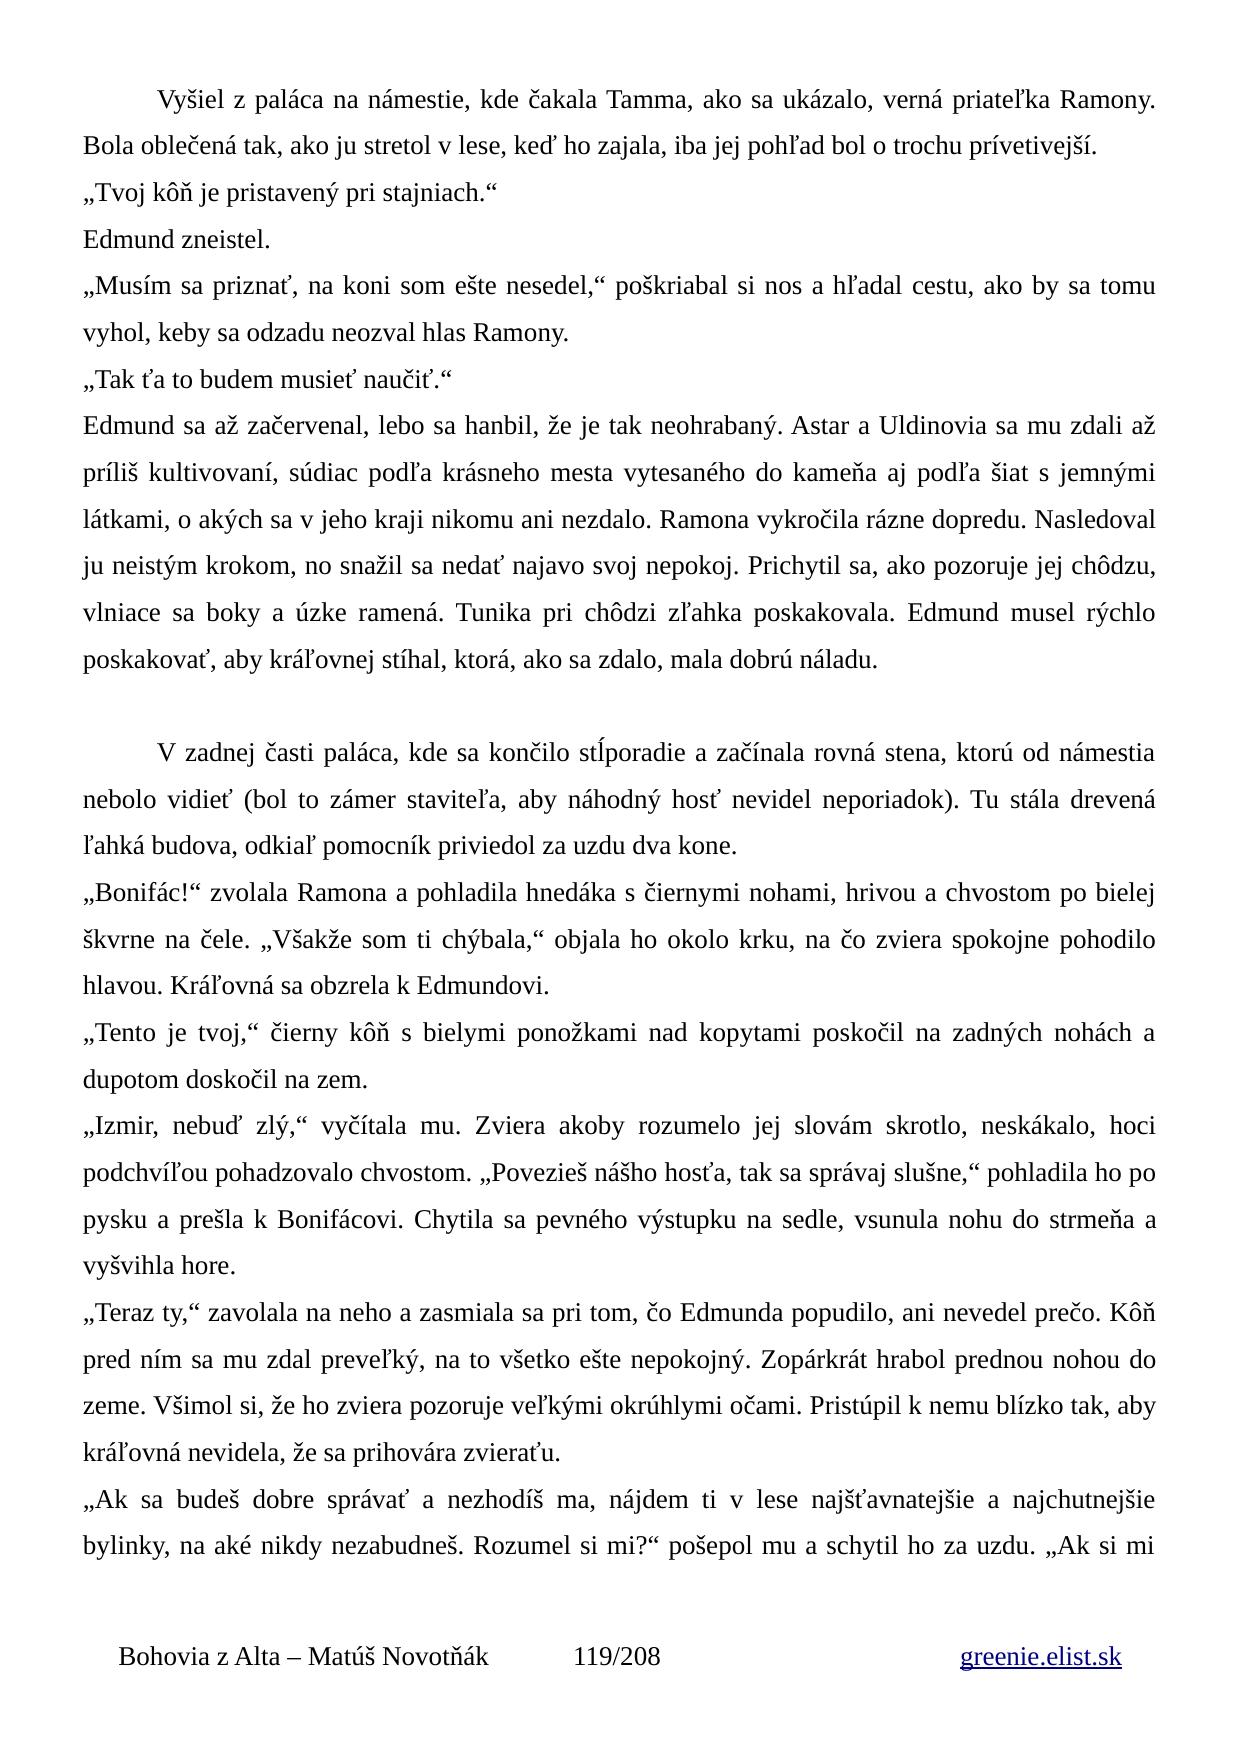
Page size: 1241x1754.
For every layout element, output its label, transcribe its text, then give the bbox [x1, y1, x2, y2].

text „Teraz ty,“ zavolala na neho a zasmiala sa pri tom, čo Edmunda popudilo, ani nevedel prečo. Kôň pred ním sa mu zdal preveľký, na to všetko ešte nepokojný. Zopárkrát hrabol prednou nohou do zeme. Všimol si, že ho zviera pozoruje veľkými okrúhlymi očami. Pristúpil k nemu blízko tak, aby kráľovná nevidela, že sa prihovára zvieraťu. [83, 1296, 1157, 1467]
text „Tvoj kôň je pristavený pri stajniach.“ [83, 176, 1157, 207]
text Edmund zneistel. [83, 223, 1157, 254]
text „Izmir, nebuď zlý,“ vyčítala mu. Zviera akoby rozumelo jej slovám skrotlo, neskákalo, hoci podchvíľou pohadzovalo chvostom. „Povezieš nášho hosťa, tak sa správaj slušne,“ pohladila ho po pysku a prešla k Bonifácovi. Chytila sa pevného výstupku na sedle, vsunula nohu do strmeňa a vyšvihla hore. [83, 1109, 1157, 1281]
text „Tento je tvoj,“ čierny kôň s bielymi ponožkami nad kopytami poskočil na zadných nohách a dupotom doskočil na zem. [83, 1016, 1157, 1094]
text V zadnej časti paláca, kde sa končilo stĺporadie a začínala rovná stena, ktorú od námestia nebolo vidieť (bol to zámer staviteľa, aby náhodný hosť nevidel neporiadok). Tu stála drevená ľahká budova, odkiaľ pomocník priviedol za uzdu dva kone. [83, 736, 1157, 861]
text „Bonifác!“ zvolala Ramona a pohladila hnedáka s čiernymi nohami, hrivou a chvostom po bielej škvrne na čele. „Všakže som ti chýbala,“ objala ho okolo krku, na čo zviera spokojne pohodilo hlavou. Kráľovná sa obzrela k Edmundovi. [83, 876, 1157, 1001]
text Edmund sa až začervenal, lebo sa hanbil, že je tak neohrabaný. Astar a Uldinovia sa mu zdali až príliš kultivovaní, súdiac podľa krásneho mesta vytesaného do kameňa aj podľa šiat s jemnými látkami, o akých sa v jeho kraji nikomu ani nezdalo. Ramona vykročila rázne dopredu. Nasledoval ju neistým krokom, no snažil sa nedať najavo svoj nepokoj. Prichytil sa, ako pozoruje jej chôdzu, vlniace sa boky a úzke ramená. Tunika pri chôdzi zľahka poskakovala. Edmund musel rýchlo poskakovať, aby kráľovnej stíhal, ktorá, ako sa zdalo, mala dobrú náladu. [83, 409, 1157, 674]
text „Musím sa priznať, na koni som ešte nesedel,“ poškriabal si nos a hľadal cestu, ako by sa tomu vyhol, keby sa odzadu neozval hlas Ramony. [83, 269, 1157, 347]
text „Ak sa budeš dobre správať a nezhodíš ma, nájdem ti v lese najšťavnatejšie a najchutnejšie bylinky, na aké nikdy nezabudneš. Rozumel si mi?“ pošepol mu a schytil ho za uzdu. „Ak si mi [83, 1483, 1157, 1561]
text Vyšiel z paláca na námestie, kde čakala Tamma, ako sa ukázalo, verná priateľka Ramony. Bola oblečená tak, ako ju stretol v lese, keď ho zajala, iba jej pohľad bol o trochu prívetivejší. [83, 83, 1157, 161]
text „Tak ťa to budem musieť naučiť.“ [83, 363, 1157, 394]
